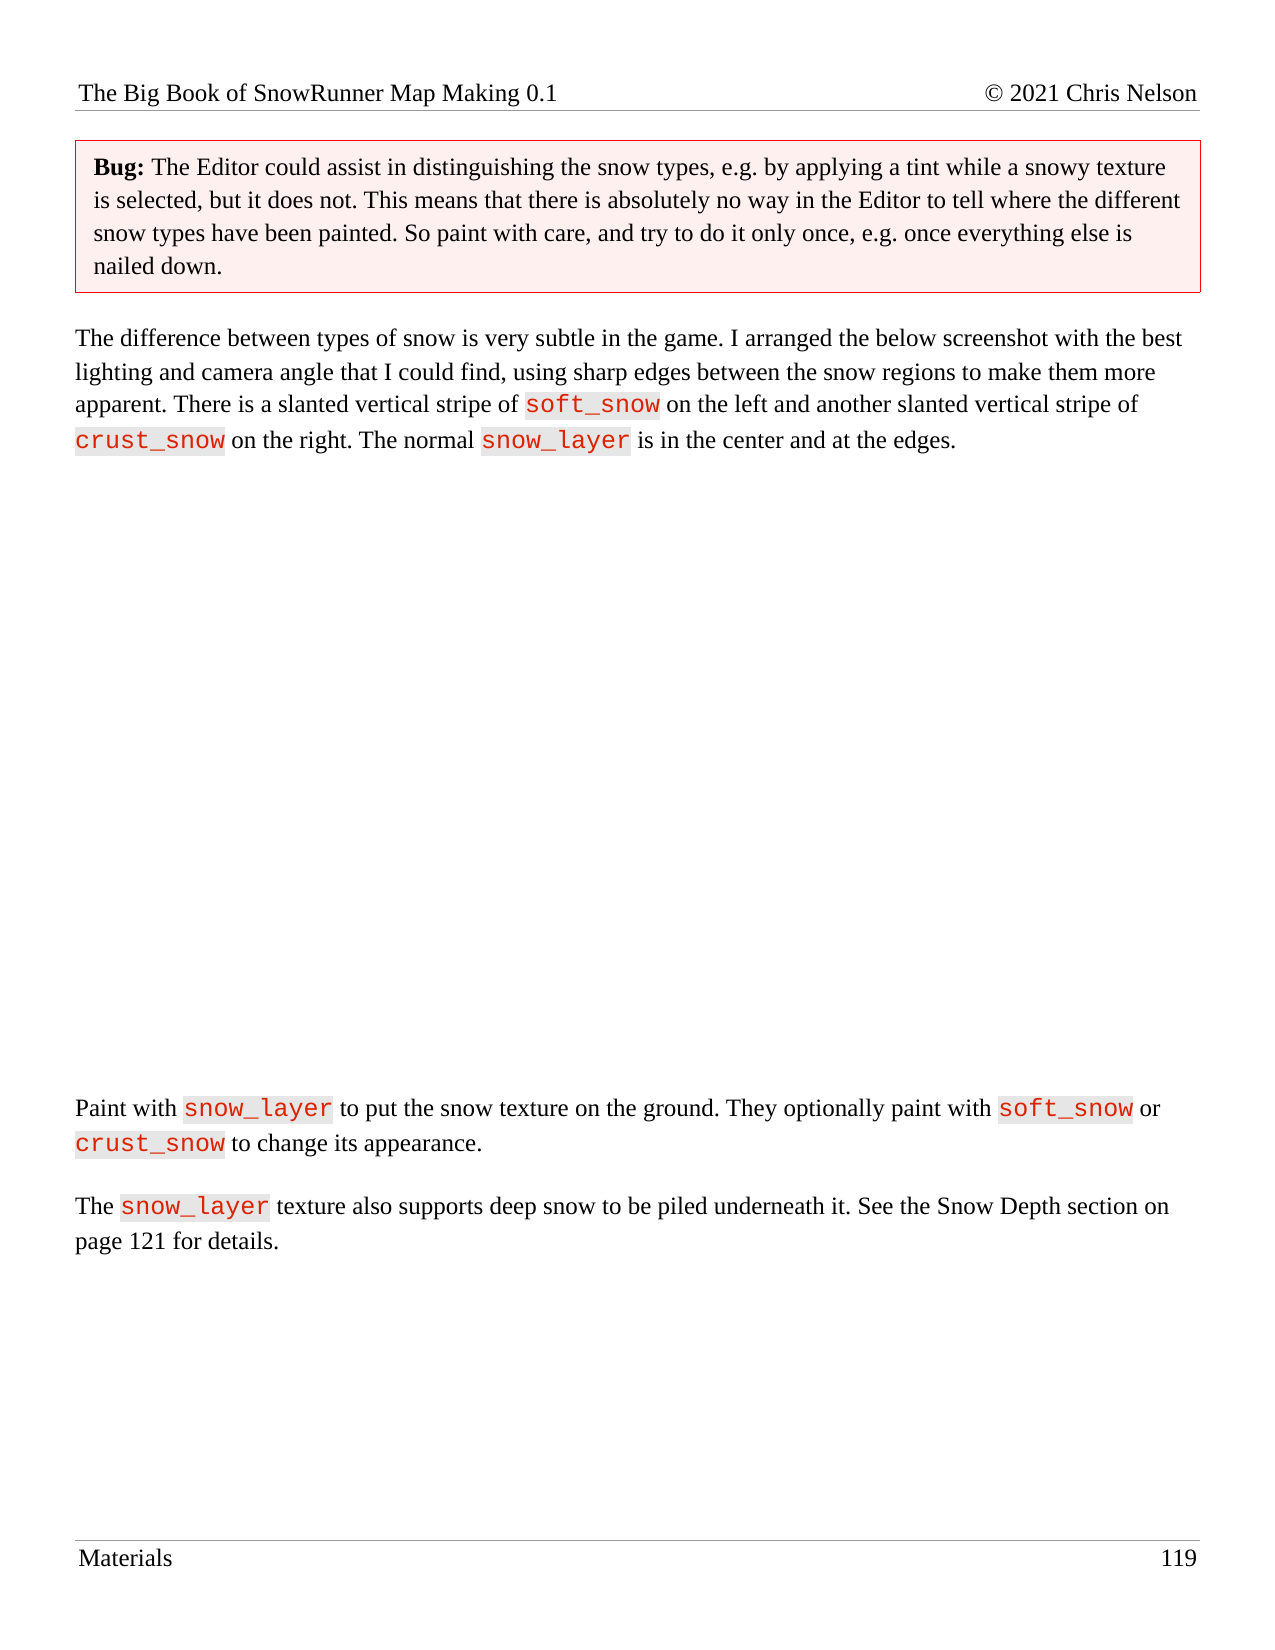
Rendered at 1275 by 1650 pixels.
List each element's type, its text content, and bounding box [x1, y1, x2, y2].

text The snow_layer texture also supports deep snow to be piled underneath it. See the Snow Depth section on page 121 for details. [75, 1191, 1200, 1255]
text The difference between types of snow is very subtle in the game. I arranged the below screenshot with the best lighting and camera angle that I could find, using sharp edges between the snow regions to make them more apparent. There is a slanted vertical stripe of soft_snow on the left and another slanted vertical stripe of crust_snow on the right. The normal snow_layer is in the center and at the edges. [75, 323, 1200, 456]
list The Editor could assist in distinguishing the snow types, e.g. by applying a tint while a snowy texture is selected, but it does not. This means that there is absolutely no way in the Editor to tell where the different snow types have been painted. So paint with care, and try to do it only once, e.g. once everything else is nailed down. [76, 141, 1200, 292]
text Paint with snow_layer to put the snow texture on the ground. They optionally paint with soft_snow or crust_snow to change its appearance. [75, 1093, 1200, 1159]
